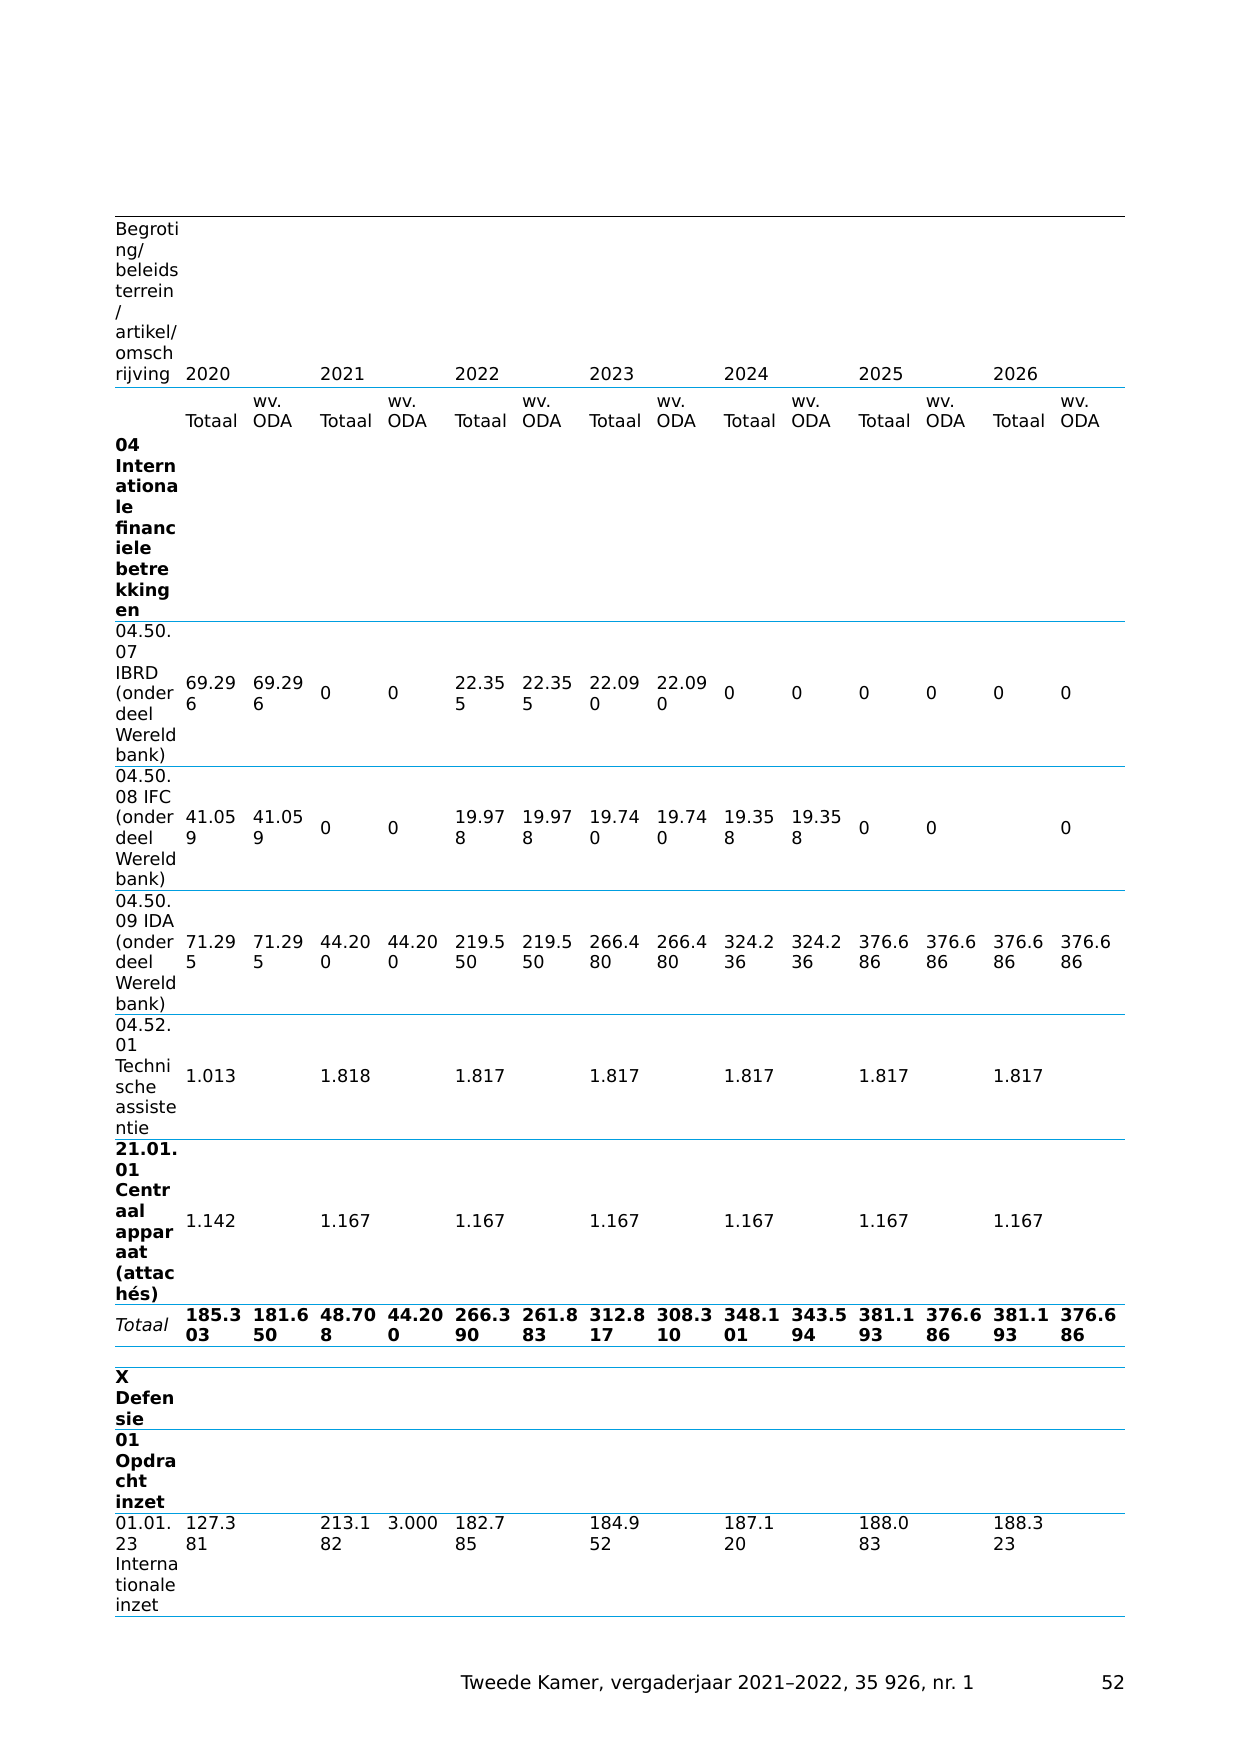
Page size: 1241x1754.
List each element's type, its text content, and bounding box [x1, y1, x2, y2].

table_cell [250, 1430, 317, 1512]
table_cell [183, 1347, 250, 1367]
table_cell 01 Opdracht inzet [115, 1430, 182, 1512]
table_cell [654, 1015, 721, 1138]
table_cell 22.090 [586, 622, 653, 766]
table_cell 1.167 [586, 1140, 653, 1304]
table_cell [519, 1347, 586, 1367]
table_cell 266.480 [654, 891, 721, 1014]
table_cell [1057, 1140, 1125, 1304]
table_cell [452, 1430, 519, 1512]
table_cell 185.303 [183, 1305, 250, 1346]
table_cell [855, 1368, 923, 1429]
table_cell [519, 1368, 586, 1429]
table_cell [317, 435, 384, 621]
table_cell 376.686 [990, 891, 1057, 1014]
table_cell [1057, 1368, 1125, 1429]
table_cell 0 [1057, 622, 1125, 766]
table_cell [317, 1368, 384, 1429]
table_cell 308.310 [654, 1305, 721, 1346]
table_cell [586, 1347, 653, 1367]
table_cell [519, 1015, 586, 1138]
table_cell [1057, 435, 1125, 621]
table_cell 348.101 [721, 1305, 788, 1346]
table_cell [183, 435, 250, 621]
table_cell [1057, 1514, 1125, 1616]
table_cell 184.952 [586, 1514, 653, 1616]
table_cell 44.200 [384, 891, 452, 1014]
table_cell [923, 1015, 990, 1138]
table_cell Totaal [586, 388, 653, 435]
table_cell [855, 1347, 923, 1367]
table_cell wv. ODA [923, 388, 990, 435]
table_cell [721, 1368, 788, 1429]
table_cell 04.50.07 IBRD (onderdeel Wereldbank) [115, 622, 182, 766]
table_cell [990, 1347, 1057, 1367]
table_cell 04 Internationale financiele betrekkingen [115, 435, 182, 621]
table_cell [654, 1347, 721, 1367]
table_cell [519, 435, 586, 621]
table_cell [788, 1430, 855, 1512]
table_cell wv. ODA [788, 388, 855, 435]
table_cell 21.01.01 Centraal apparaat (attachés) [115, 1140, 182, 1304]
table_cell 1.817 [721, 1015, 788, 1138]
table_cell [317, 1430, 384, 1512]
table_cell 0 [990, 622, 1057, 766]
table_cell Totaal [990, 388, 1057, 435]
table_cell 219.550 [452, 891, 519, 1014]
table_cell 1.818 [317, 1015, 384, 1138]
table_cell 181.650 [250, 1305, 317, 1346]
table_cell 187.120 [721, 1514, 788, 1616]
table_cell [384, 1347, 452, 1367]
table_cell [1057, 1430, 1125, 1512]
table_cell 19.358 [721, 767, 788, 890]
table_cell 261.883 [519, 1305, 586, 1346]
table_cell [721, 1430, 788, 1512]
table_cell 44.200 [317, 891, 384, 1014]
table_cell [788, 435, 855, 621]
table_cell Begroting/beleidsterrein/artikel/omschrijving [115, 217, 182, 387]
table_cell [250, 1368, 317, 1429]
table_cell [654, 1430, 721, 1512]
table_cell 213.182 [317, 1514, 384, 1616]
table_cell [586, 1430, 653, 1512]
table_cell 381.193 [990, 1305, 1057, 1346]
table_cell 188.083 [855, 1514, 923, 1616]
table_cell [384, 1015, 452, 1138]
table_cell Totaal [721, 388, 788, 435]
table_cell [384, 1140, 452, 1304]
table_cell 2026 [990, 217, 1125, 387]
table_cell [250, 1514, 317, 1616]
table_cell [923, 1140, 990, 1304]
table_cell [1057, 1347, 1125, 1367]
table_cell 19.978 [519, 767, 586, 890]
table_cell 22.355 [452, 622, 519, 766]
table_cell [654, 435, 721, 621]
table_cell [923, 1430, 990, 1512]
table_cell 01.01.23 Internationale inzet [115, 1514, 182, 1616]
table_cell 0 [923, 767, 990, 890]
table_cell [990, 1430, 1057, 1512]
table_cell Totaal [855, 388, 923, 435]
table_cell 127.381 [183, 1514, 250, 1616]
table_cell wv. ODA [1057, 388, 1125, 435]
table_cell [250, 1140, 317, 1304]
table_cell 41.059 [250, 767, 317, 890]
table_cell 1.817 [586, 1015, 653, 1138]
table_cell [990, 435, 1057, 621]
table_cell 19.740 [654, 767, 721, 890]
table_cell [452, 1368, 519, 1429]
table_cell 1.167 [317, 1140, 384, 1304]
table_cell [788, 1140, 855, 1304]
table_cell wv. ODA [654, 388, 721, 435]
table_cell [250, 1347, 317, 1367]
table_cell 44.200 [384, 1305, 452, 1346]
table_cell [923, 435, 990, 621]
table_cell 266.480 [586, 891, 653, 1014]
table_cell 69.296 [250, 622, 317, 766]
table_cell 1.817 [855, 1015, 923, 1138]
table_cell [990, 767, 1057, 890]
table_cell 2024 [721, 217, 855, 387]
table_cell 182.785 [452, 1514, 519, 1616]
table_cell [721, 435, 788, 621]
table_cell 22.355 [519, 622, 586, 766]
table_cell 0 [384, 622, 452, 766]
table_cell 69.296 [183, 622, 250, 766]
table_cell [654, 1368, 721, 1429]
table_cell 1.817 [452, 1015, 519, 1138]
table_cell 324.236 [721, 891, 788, 1014]
table_cell 2020 [183, 217, 317, 387]
table_cell [384, 1368, 452, 1429]
table_cell 1.167 [452, 1140, 519, 1304]
table_cell [855, 435, 923, 621]
table_cell [855, 1430, 923, 1512]
table_cell 343.594 [788, 1305, 855, 1346]
table_cell 0 [855, 767, 923, 890]
table_cell [115, 388, 182, 435]
table_cell 41.059 [183, 767, 250, 890]
table_cell [183, 1368, 250, 1429]
table_cell [250, 1015, 317, 1138]
table_cell [519, 1140, 586, 1304]
table_cell 19.358 [788, 767, 855, 890]
table_cell [788, 1015, 855, 1138]
table_cell 376.686 [855, 891, 923, 1014]
table_cell 48.708 [317, 1305, 384, 1346]
table_cell [788, 1347, 855, 1367]
table_cell 0 [721, 622, 788, 766]
table_cell 376.686 [1057, 891, 1125, 1014]
table_cell 219.550 [519, 891, 586, 1014]
table_cell 1.817 [990, 1015, 1057, 1138]
table_cell 188.323 [990, 1514, 1057, 1616]
table_cell [923, 1514, 990, 1616]
table_cell 0 [317, 767, 384, 890]
table_cell Totaal [115, 1305, 182, 1346]
table_cell [250, 435, 317, 621]
table_cell [317, 1347, 384, 1367]
table_cell [519, 1514, 586, 1616]
table_cell 0 [855, 622, 923, 766]
table_cell 0 [317, 622, 384, 766]
table_cell [1057, 1015, 1125, 1138]
table_cell 2022 [452, 217, 586, 387]
table_cell [452, 1347, 519, 1367]
table_cell 1.167 [990, 1140, 1057, 1304]
table_cell 19.740 [586, 767, 653, 890]
table_cell 04.50.09 IDA (onderdeel Wereldbank) [115, 891, 182, 1014]
table_cell 1.142 [183, 1140, 250, 1304]
table_cell 312.817 [586, 1305, 653, 1346]
table_cell [452, 435, 519, 621]
table_cell 376.686 [923, 891, 990, 1014]
table_cell [654, 1140, 721, 1304]
table_cell 19.978 [452, 767, 519, 890]
table_cell [788, 1514, 855, 1616]
table_cell 1.013 [183, 1015, 250, 1138]
table_cell wv. ODA [384, 388, 452, 435]
table_cell [115, 1347, 182, 1367]
table_header Tabel 11 De HGIS horizontaal: meerjarencijfers per begrotingsartikel [115, 191, 1125, 216]
table_cell 2021 [317, 217, 452, 387]
table_cell [586, 1368, 653, 1429]
table_cell wv. ODA [250, 388, 317, 435]
table_cell 2023 [586, 217, 721, 387]
table_cell 0 [788, 622, 855, 766]
table_cell 71.295 [183, 891, 250, 1014]
table_cell [923, 1368, 990, 1429]
table_cell 1.167 [721, 1140, 788, 1304]
table_cell 71.295 [250, 891, 317, 1014]
table_cell 2025 [855, 217, 990, 387]
table_cell 381.193 [855, 1305, 923, 1346]
table_cell [183, 1430, 250, 1512]
table_cell 376.686 [1057, 1305, 1125, 1346]
table_cell 0 [1057, 767, 1125, 890]
table_cell 266.390 [452, 1305, 519, 1346]
table_cell 324.236 [788, 891, 855, 1014]
table_cell [721, 1347, 788, 1367]
table_cell Totaal [183, 388, 250, 435]
table_cell 04.52.01 Technische assistentie [115, 1015, 182, 1138]
table_cell [788, 1368, 855, 1429]
table_cell X Defensie [115, 1368, 182, 1429]
table_cell Totaal [452, 388, 519, 435]
table_cell 04.50.08 IFC (onderdeel Wereldbank) [115, 767, 182, 890]
table_cell wv. ODA [519, 388, 586, 435]
table_cell [384, 1430, 452, 1512]
table_cell [654, 1514, 721, 1616]
table_cell 0 [384, 767, 452, 890]
table_cell [923, 1347, 990, 1367]
table_cell [990, 1368, 1057, 1429]
table_cell [519, 1430, 586, 1512]
table_cell 0 [923, 622, 990, 766]
table_cell 376.686 [923, 1305, 990, 1346]
table_cell 22.090 [654, 622, 721, 766]
table_cell [586, 435, 653, 621]
table_cell 1.167 [855, 1140, 923, 1304]
table_cell 3.000 [384, 1514, 452, 1616]
table_cell [384, 435, 452, 621]
table_cell Totaal [317, 388, 384, 435]
